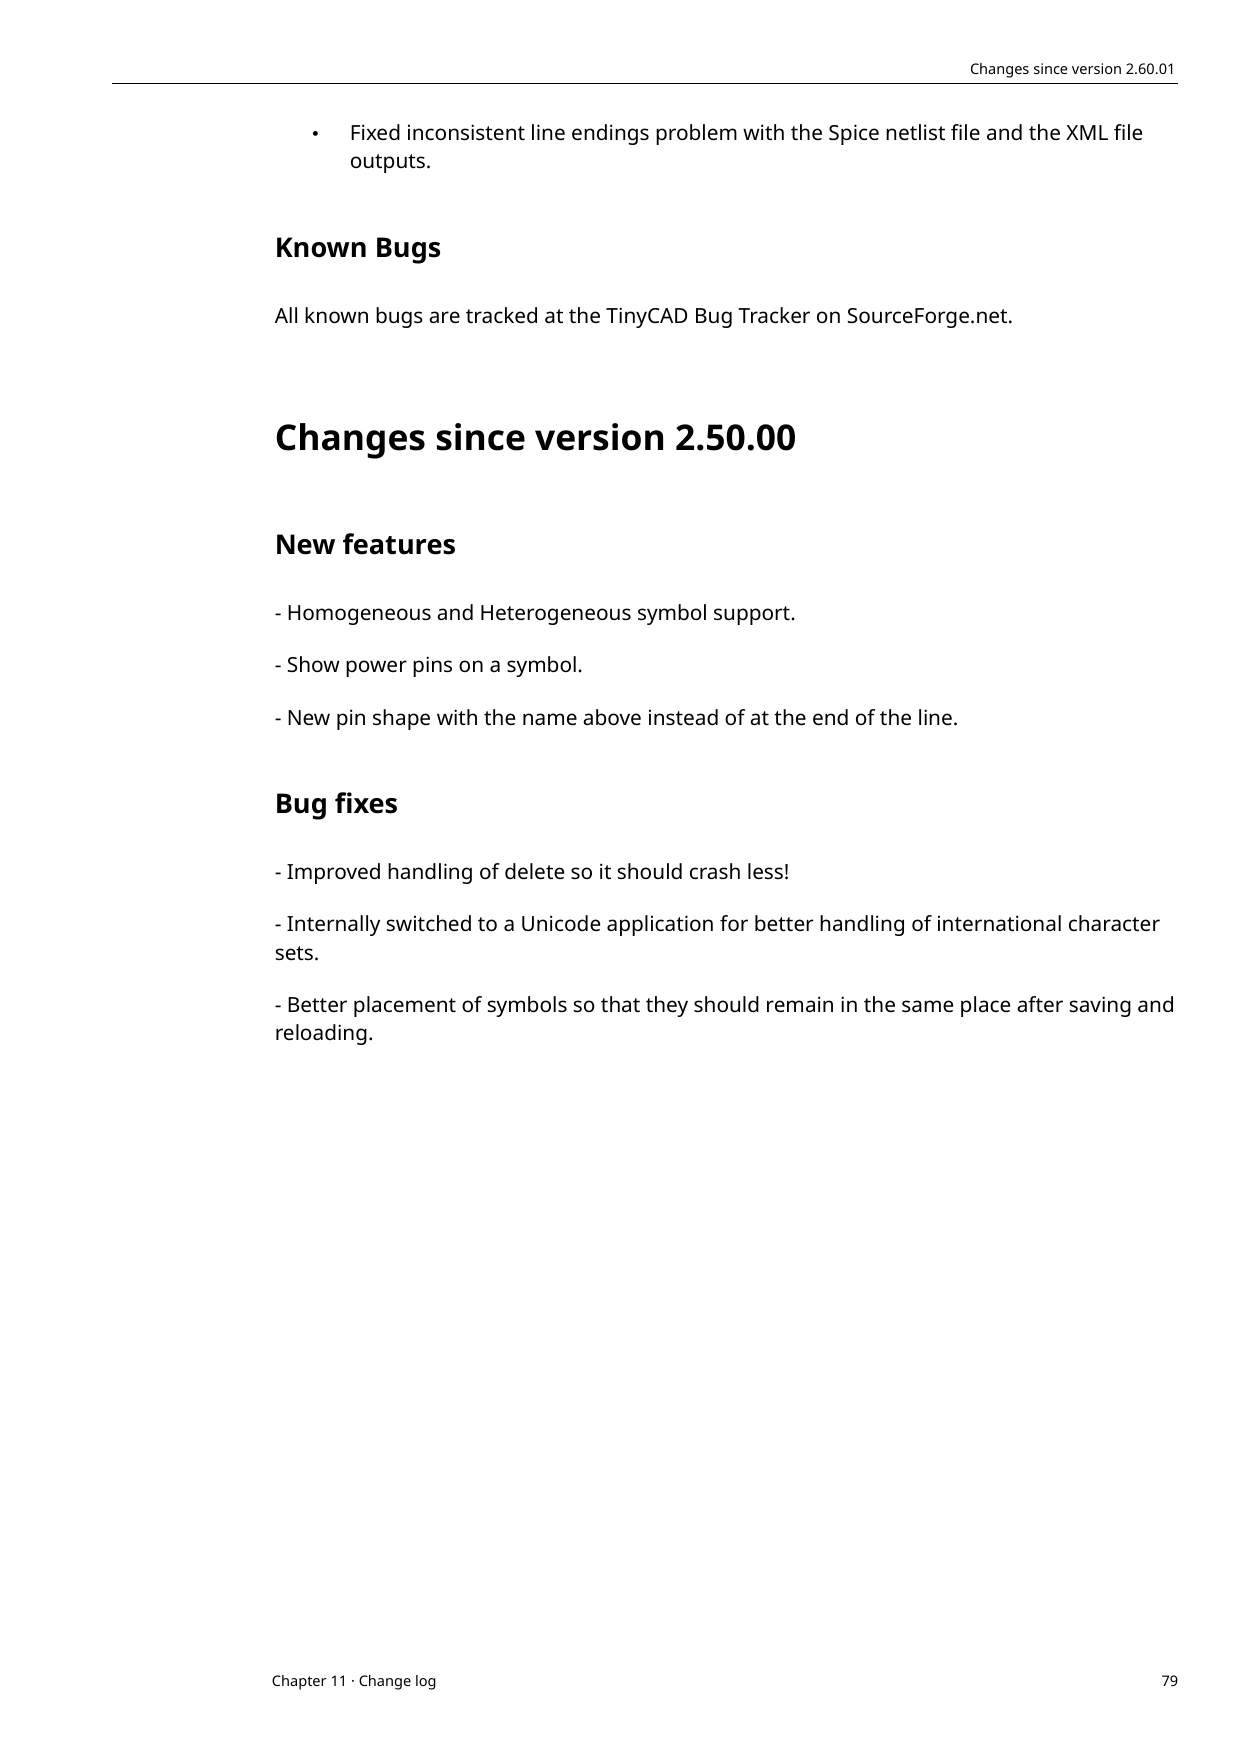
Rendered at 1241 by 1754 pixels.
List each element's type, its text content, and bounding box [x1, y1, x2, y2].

subtitle Bug fixes [274, 784, 1178, 821]
subtitle New features [274, 525, 1178, 562]
text - Show power pins on a symbol. [274, 650, 1178, 679]
text - New pin shape with the name above instead of at the end of the line. [274, 703, 1178, 731]
subtitle Known Bugs [274, 228, 1178, 265]
text - Better placement of symbols so that they should remain in the same place after saving and reloading. [274, 990, 1178, 1047]
text - Internally switched to a Unicode application for better handling of international character sets. [274, 909, 1178, 966]
subtitle Changes since version 2.50.00 [274, 412, 1178, 460]
text - Homogeneous and Heterogeneous symbol support. [274, 598, 1178, 626]
text All known bugs are tracked at the TinyCAD Bug Tracker on SourceForge.net. [274, 301, 1178, 329]
text - Improved handling of delete so it should crash less! [274, 857, 1178, 885]
list Fixed inconsistent line endings problem with the Spice netlist file and the XML file outputs. [312, 118, 1178, 175]
